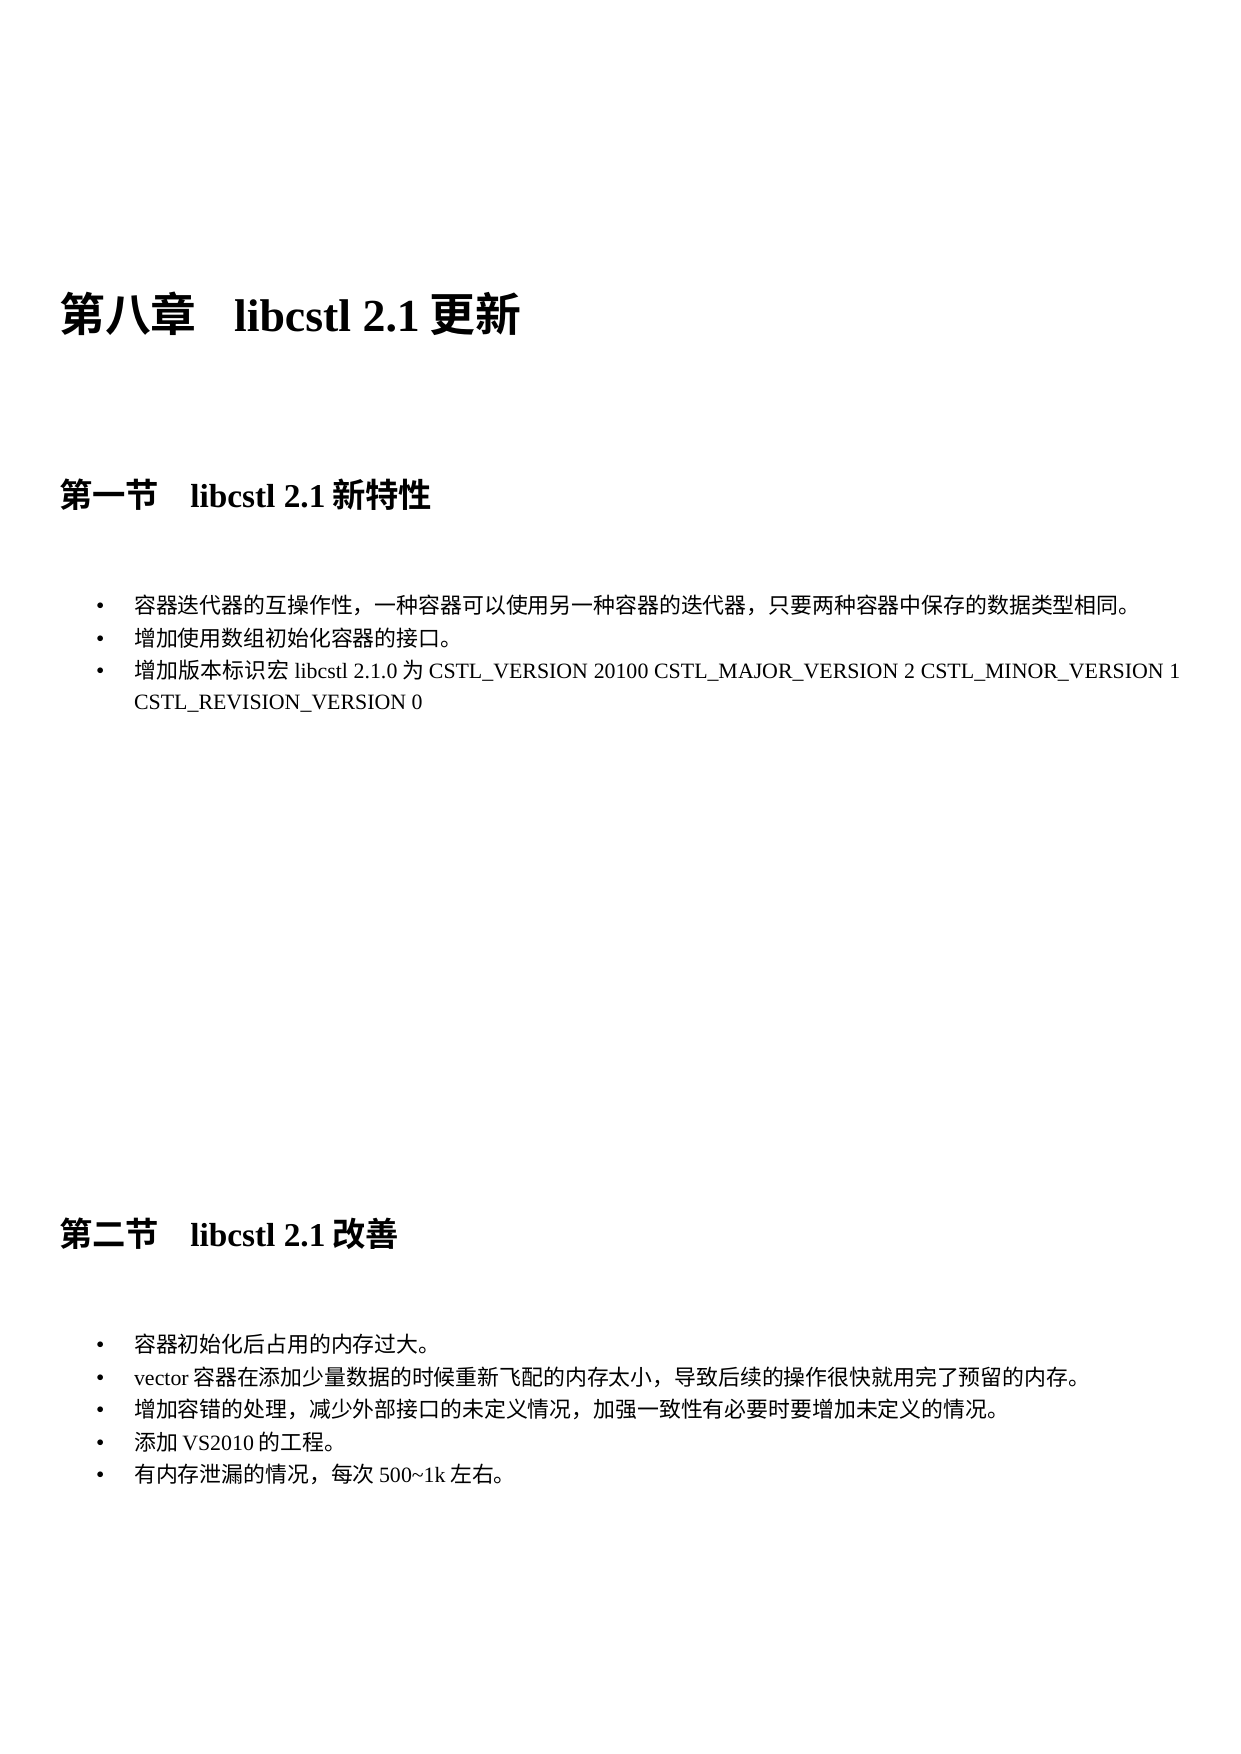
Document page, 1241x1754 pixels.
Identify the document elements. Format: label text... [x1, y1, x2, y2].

list 容器迭代器的互操作性，一种容器可以使用另一种容器的迭代器，只要两种容器中保存的数据类型相同。 [96, 588, 1181, 620]
list 添加VS2010的工程。 [96, 1424, 1181, 1457]
subtitle libcstl 2.1新特性 [59, 461, 1181, 526]
list vector容器在添加少量数据的时候重新飞配的内存太小，导致后续的操作很快就用完了预留的内存。 [96, 1359, 1181, 1392]
list 增加使用数组初始化容器的接口。 [96, 620, 1181, 653]
subtitle libcstl 2.1改善 [59, 1200, 1181, 1265]
list 增加版本标识宏libcstl 2.1.0为CSTL_VERSION 20100 CSTL_MAJOR_VERSION 2 CSTL_MINOR_VERSION 1 CSTL_REVISION_VERSION 0 [96, 653, 1181, 718]
list 容器初始化后占用的内存过大。 [96, 1327, 1181, 1359]
list 增加容错的处理，减少外部接口的未定义情况，加强一致性有必要时要增加未定义的情况。 [96, 1392, 1181, 1424]
list 有内存泄漏的情况，每次500~1k左右。 [96, 1457, 1181, 1489]
subtitle libcstl 2.1更新 [59, 262, 1181, 360]
